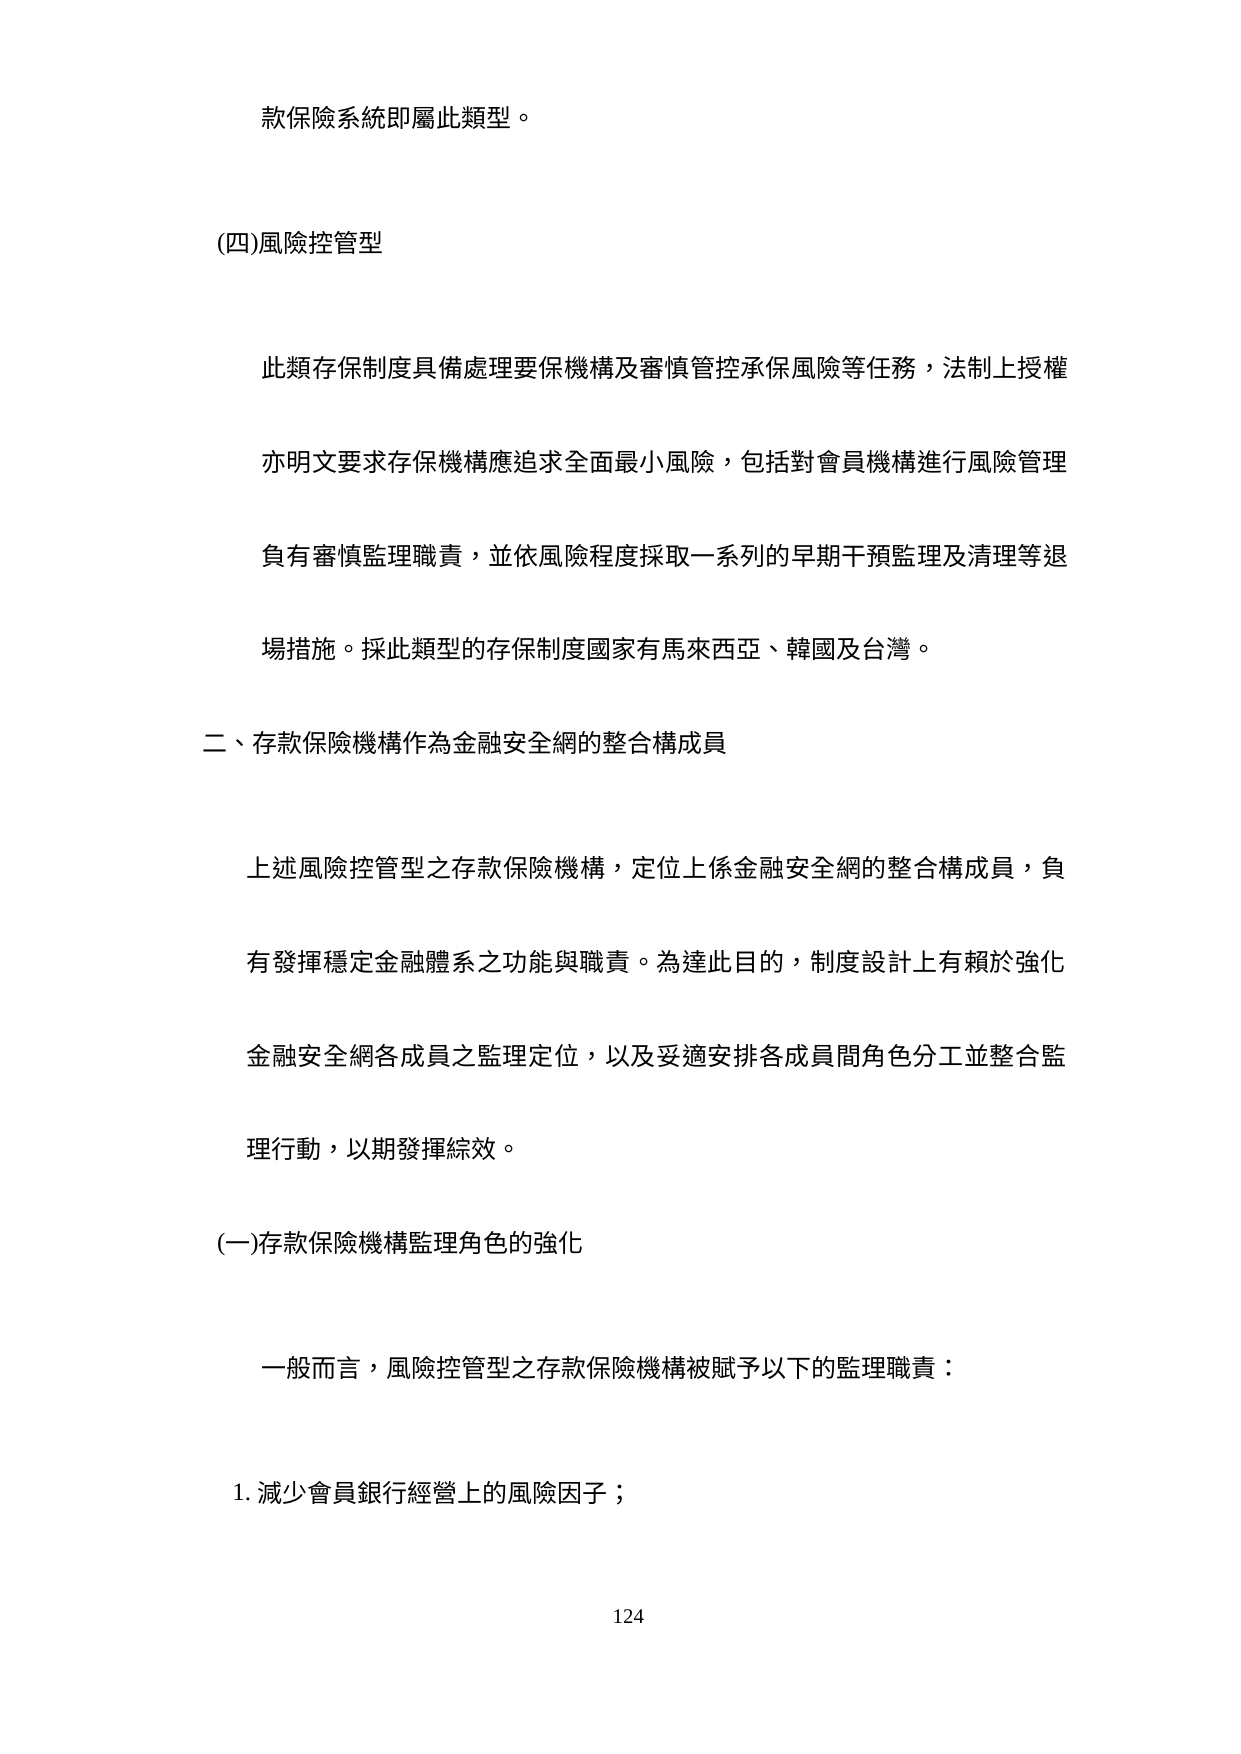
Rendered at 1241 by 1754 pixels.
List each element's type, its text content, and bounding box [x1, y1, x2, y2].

text 一般而言，風險控管型之存款保險機構被賦予以下的監理職責： [261, 1325, 1069, 1387]
text (一)存款保險機構監理角色的強化 [217, 1200, 1069, 1262]
text 1. 減少會員銀行經營上的風險因子； [232, 1450, 1069, 1512]
text 款保險系統即屬此類型。 [261, 75, 1069, 137]
text 此類存保制度具備處理要保機構及審慎管控承保風險等任務，法制上授權亦明文要求存保機構應追求全面最小風險，包括對會員機構進行風險管理，負有審慎監理職責，並依風險程度採取一系列的早期干預監理及清理等退場措施。採此類型的存保制度國家有馬來西亞、韓國及台灣。 [261, 325, 1069, 669]
text (四)風險控管型 [217, 200, 1069, 262]
text 二、存款保險機構作為金融安全網的整合構成員 [202, 700, 1069, 762]
text 上述風險控管型之存款保險機構，定位上係金融安全網的整合構成員，負有發揮穩定金融體系之功能與職責。為達此目的，制度設計上有賴於強化金融安全網各成員之監理定位，以及妥適安排各成員間角色分工並整合監理行動，以期發揮綜效。 [246, 825, 1069, 1169]
